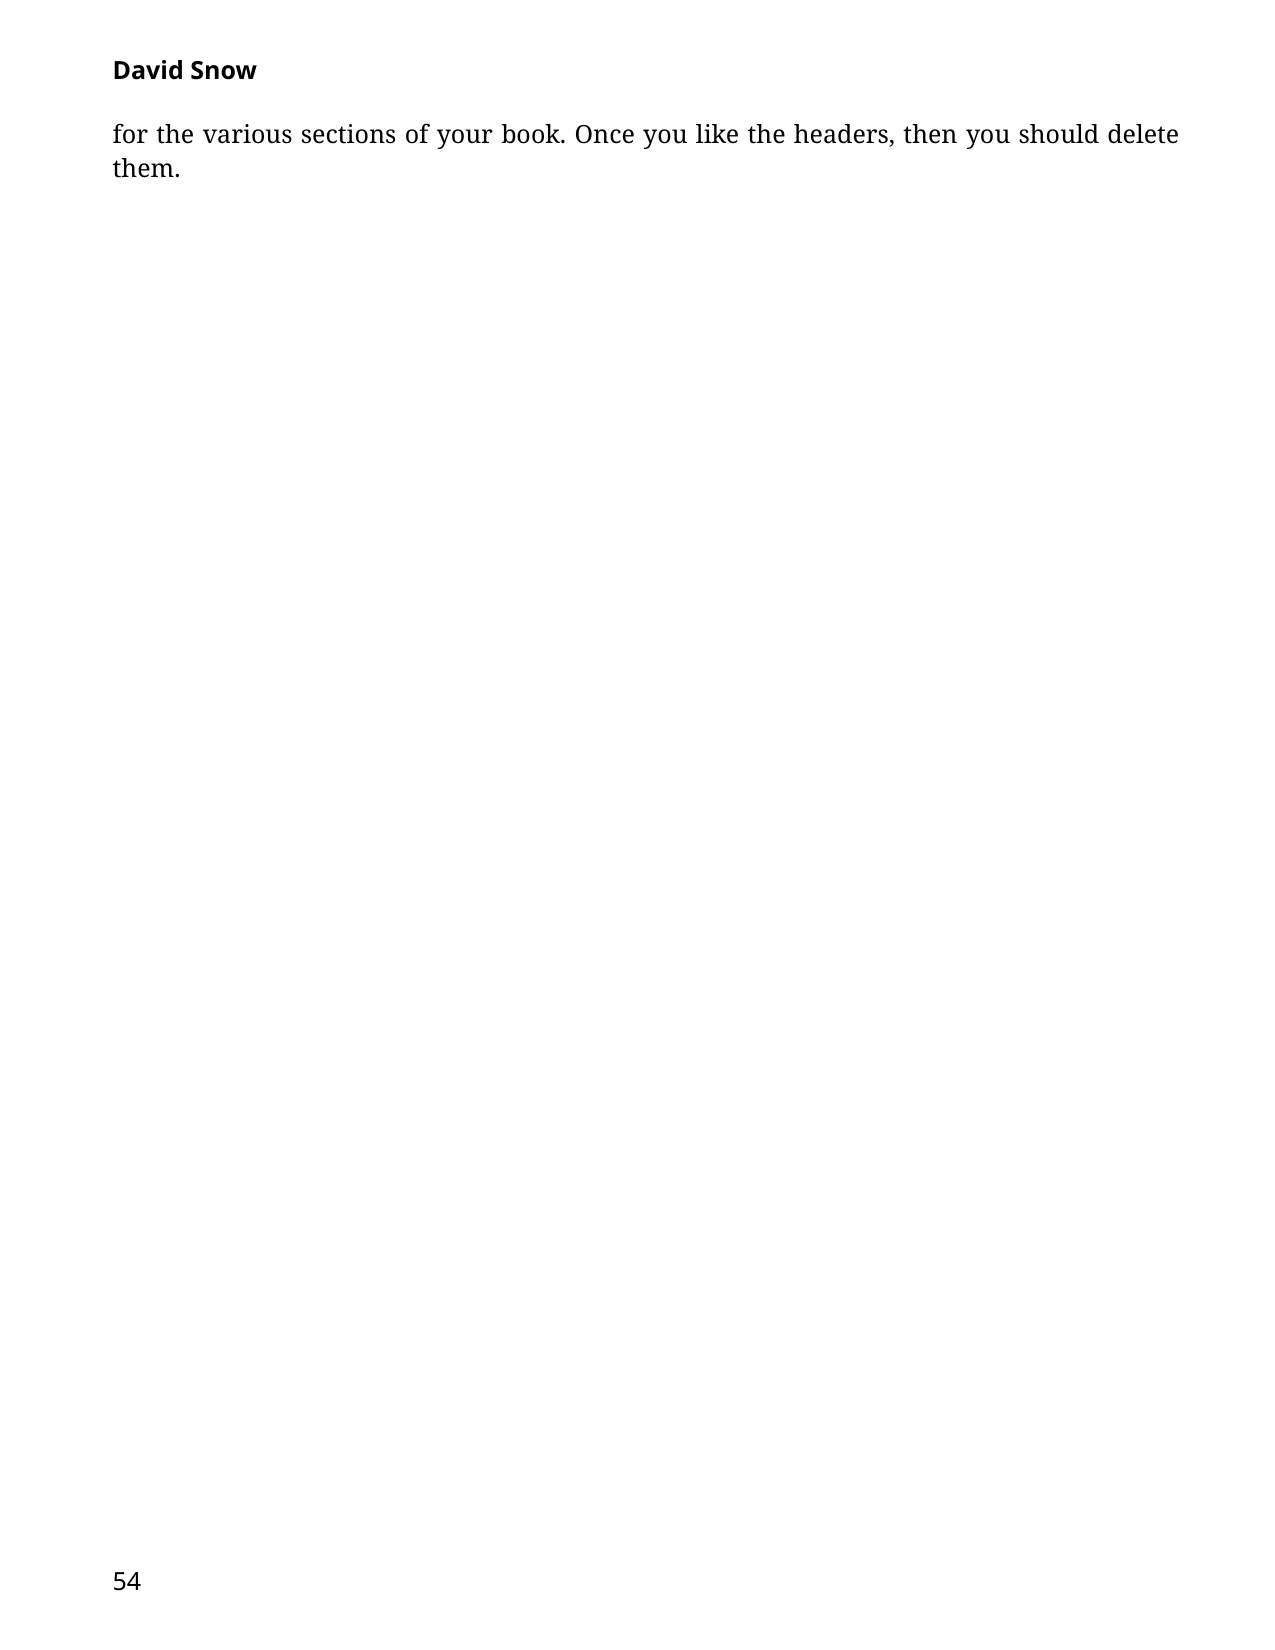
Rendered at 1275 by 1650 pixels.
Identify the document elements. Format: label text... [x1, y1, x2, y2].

text for the various sections of your book. Once you like the headers, then you should delete them. [112, 117, 1181, 185]
